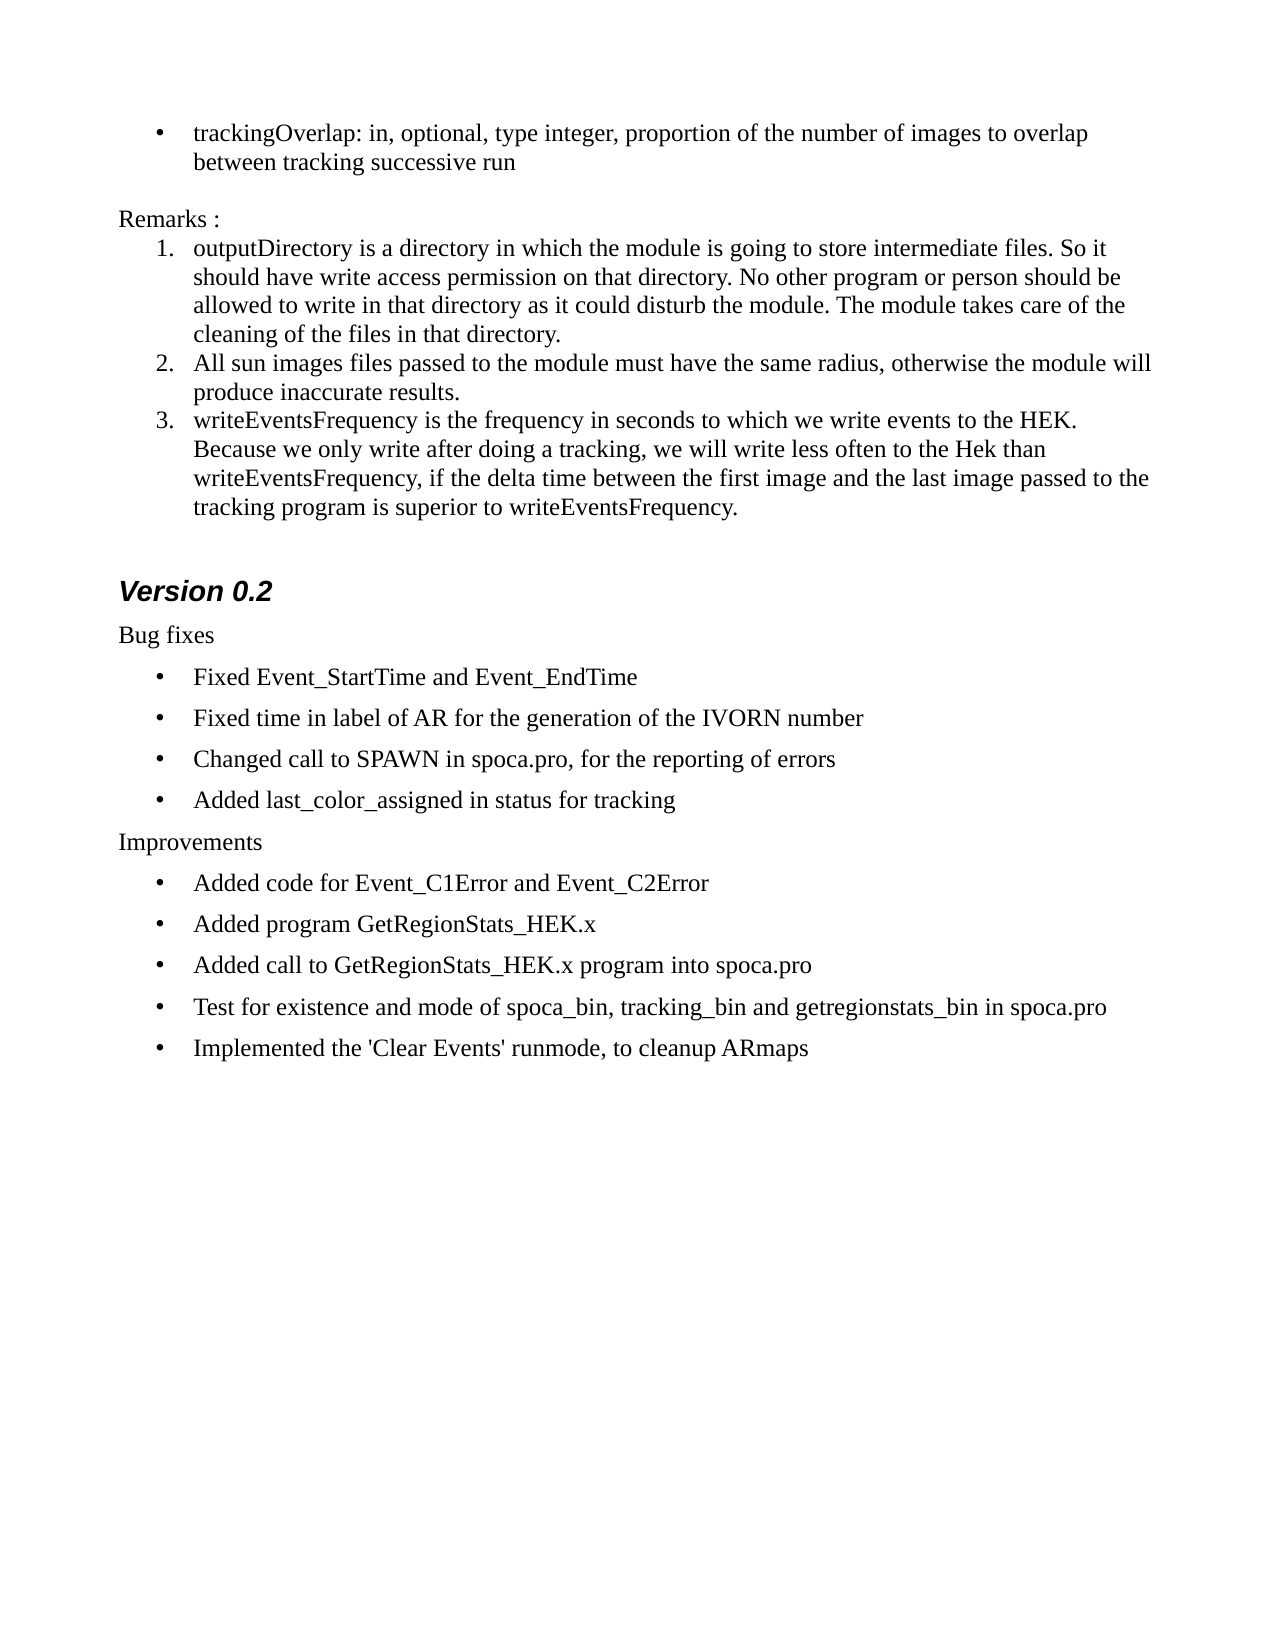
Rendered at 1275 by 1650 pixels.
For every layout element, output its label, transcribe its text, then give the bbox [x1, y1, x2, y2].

list Implemented the 'Clear Events' runmode, to cleanup ARmaps [156, 1033, 1157, 1062]
text Bug fixes [118, 620, 1157, 649]
list Added program GetRegionStats_HEK.x [156, 909, 1157, 938]
list Fixed Event_StartTime and Event_EndTime [156, 662, 1157, 690]
list Added call to GetRegionStats_HEK.x program into spoca.pro [156, 950, 1157, 979]
list Added code for Event_C1Error and Event_C2Error [156, 868, 1157, 897]
list outputDirectory is a directory in which the module is going to store intermediate files. So it should have write access permission on that directory. No other program or person should be allowed to write in that directory as it could disturb the module. The module takes care of the cleaning of the files in that directory. [156, 233, 1157, 348]
text Remarks : [118, 204, 1157, 233]
list Added last_color_assigned in status for tracking [156, 785, 1157, 814]
list All sun images files passed to the module must have the same radius, otherwise the module will produce inaccurate results. [156, 348, 1157, 406]
list Test for existence and mode of spoca_bin, tracking_bin and getregionstats_bin in spoca.pro [156, 992, 1157, 1020]
list Fixed time in label of AR for the generation of the IVORN number [156, 703, 1157, 732]
list trackingOverlap: in, optional, type integer, proportion of the number of images to overlap between tracking successive run [156, 118, 1157, 176]
list writeEventsFrequency is the frequency in seconds to which we write events to the HEK. Because we only write after doing a tracking, we will write less often to the Hek than writeEventsFrequency, if the delta time between the first image and the last image passed to the tracking program is superior to writeEventsFrequency. [156, 406, 1157, 521]
text Improvements [118, 827, 1157, 855]
subtitle Version 0.2 [118, 574, 1157, 608]
list Changed call to SPAWN in spoca.pro, for the reporting of errors [156, 744, 1157, 773]
